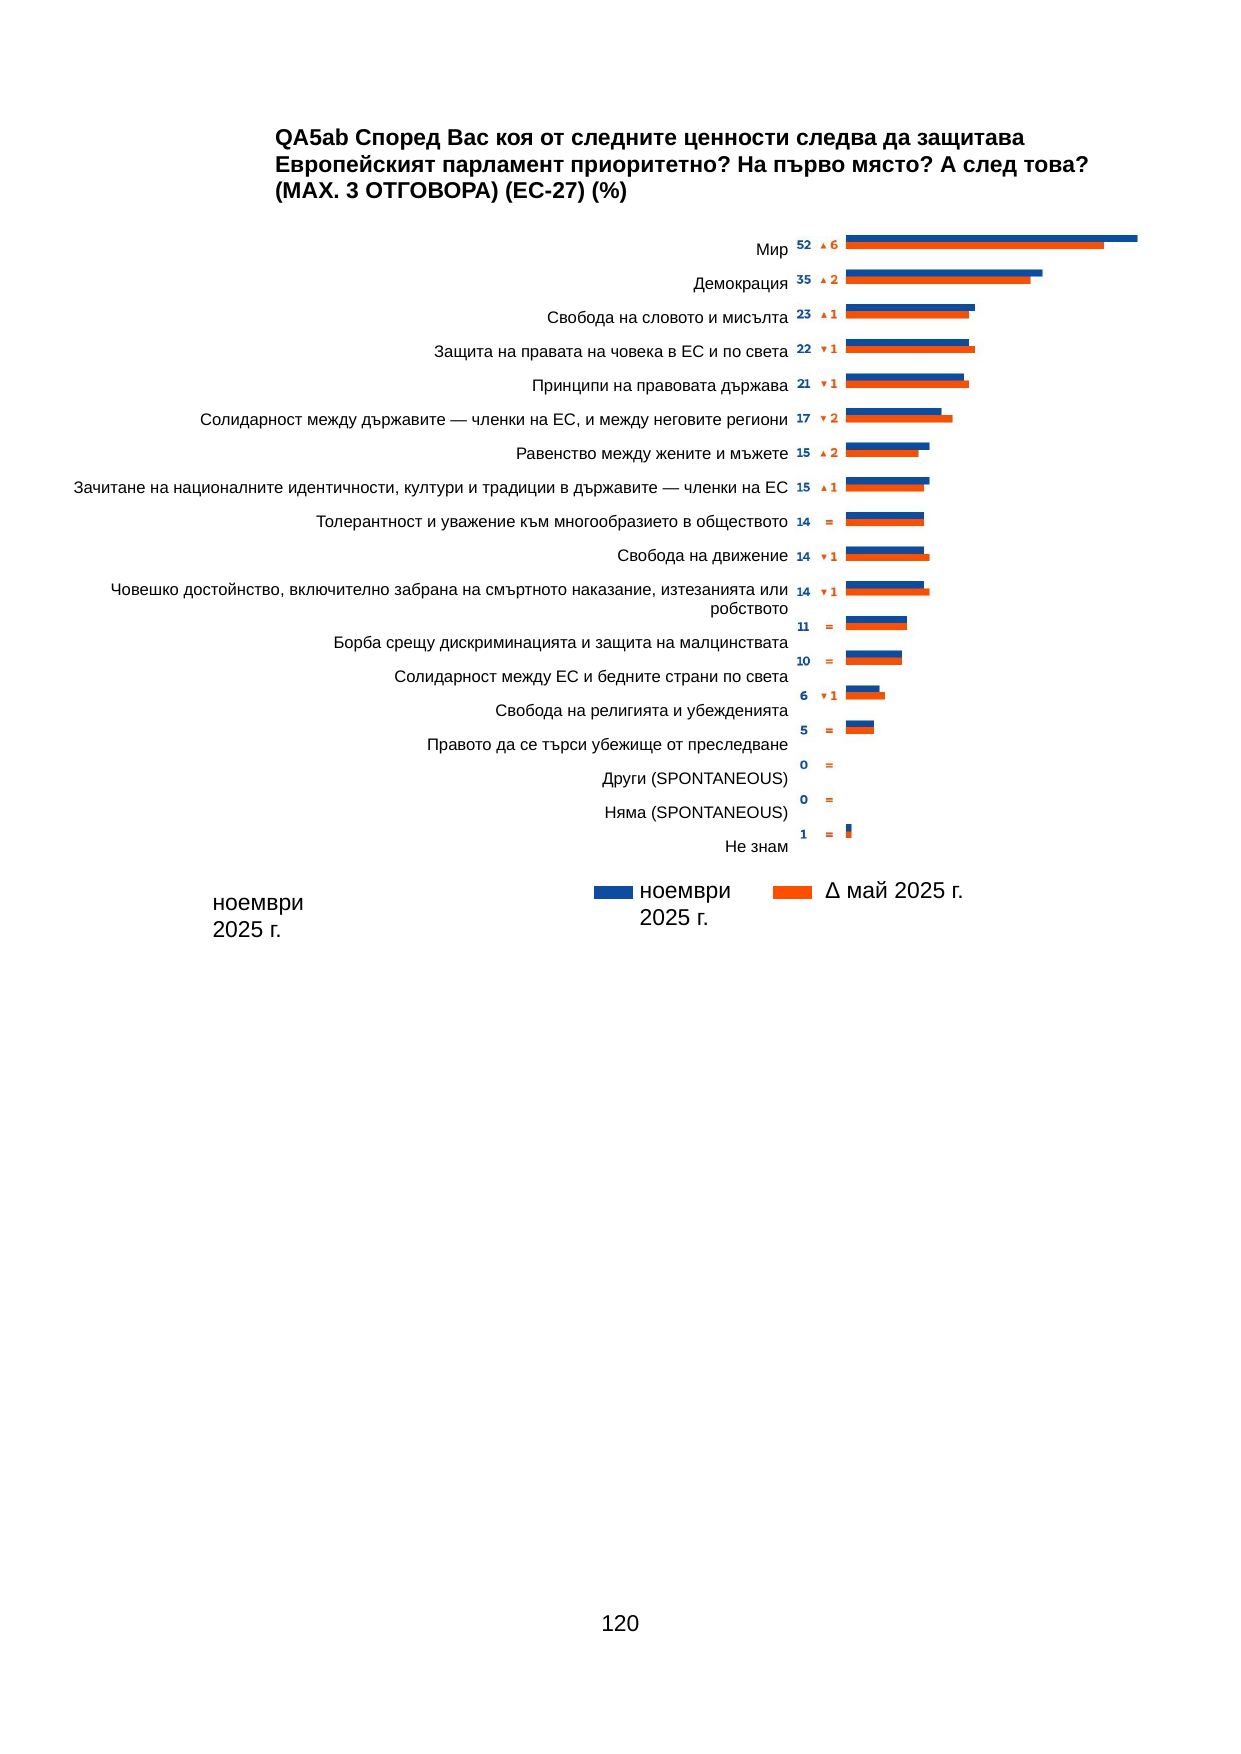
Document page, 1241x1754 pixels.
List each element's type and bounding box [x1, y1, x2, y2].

picture [589, 882, 813, 903]
picture [791, 228, 1142, 849]
